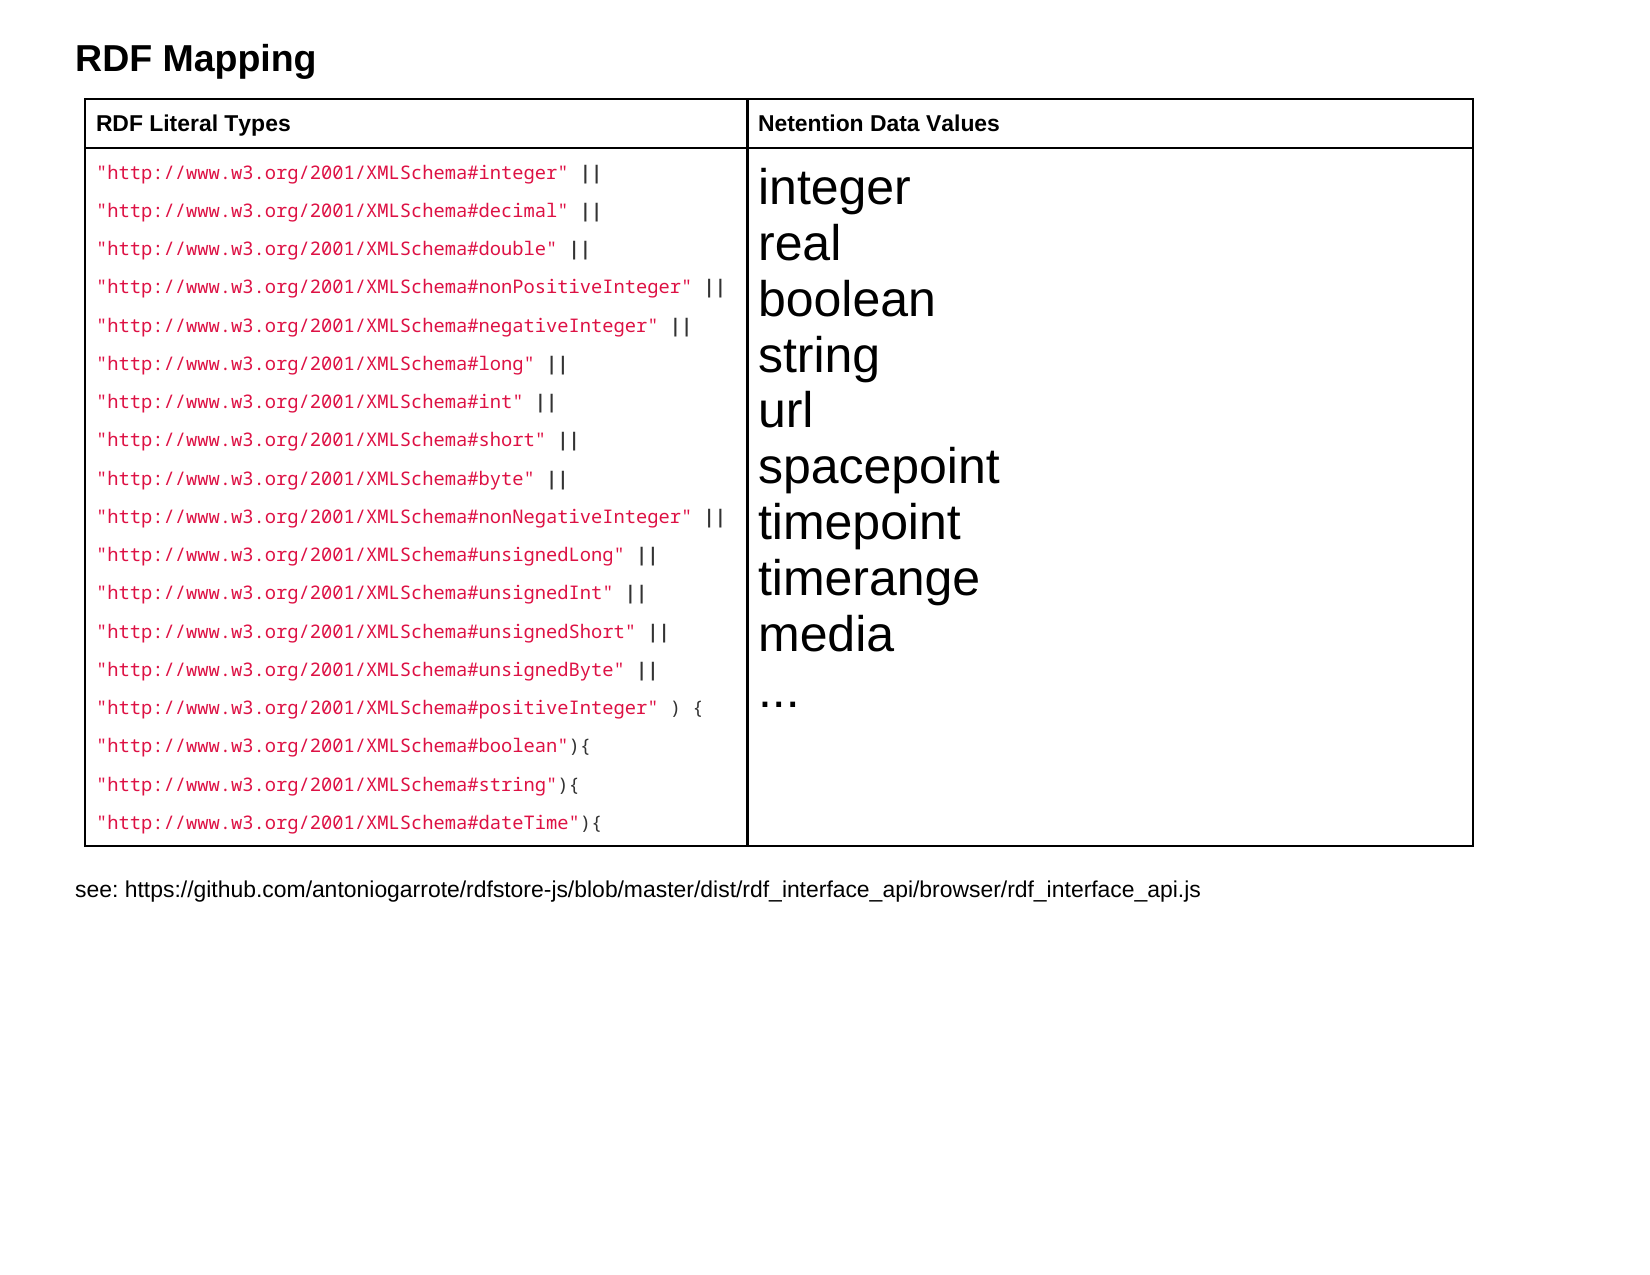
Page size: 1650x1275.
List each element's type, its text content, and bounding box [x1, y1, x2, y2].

table_header Netention Data Values [749, 100, 1472, 147]
subtitle RDF Mapping [75, 37, 1462, 79]
table_header RDF Literal Types [86, 100, 746, 147]
table_cell integer real boolean string url spacepoint timepoint timerange media ... [749, 149, 1472, 845]
table_cell "http://www.w3.org/2001/XMLSchema#integer" || "http://www.w3.org/2001/XMLSchema#decimal" || "http://www.w3.org/2001/XMLSchema#double" || "http://www.w3.org/2001/XMLSchema#nonPositiveInteger" || "http://www.w3.org/2001/XMLSchema#negativeInteger" || "http://www.w3.org/2001/XMLSchema#long" || "http://www.w3.org/2001/XMLSchema#int" || "http://www.w3.org/2001/XMLSchema#short" || "http://www.w3.org/2001/XMLSchema#byte" || "http://www.w3.org/2001/XMLSchema#nonNegativeInteger" || "http://www.w3.org/2001/XMLSchema#unsignedLong" || "http://www.w3.org/2001/XMLSchema#unsignedInt" || "http://www.w3.org/2001/XMLSchema#unsignedShort" || "http://www.w3.org/2001/XMLSchema#unsignedByte" || "http://www.w3.org/2001/XMLSchema#positiveInteger" ) { "http://www.w3.org/2001/XMLSchema#boolean"){ "http://www.w3.org/2001/XMLSchema#string"){ "http://www.w3.org/2001/XMLSchema#dateTime"){ [86, 149, 746, 845]
text see: https://github.com/antoniogarrote/rdfstore-js/blob/master/dist/rdf_interface_api/browser/rdf_interface_api.js [75, 876, 1462, 902]
